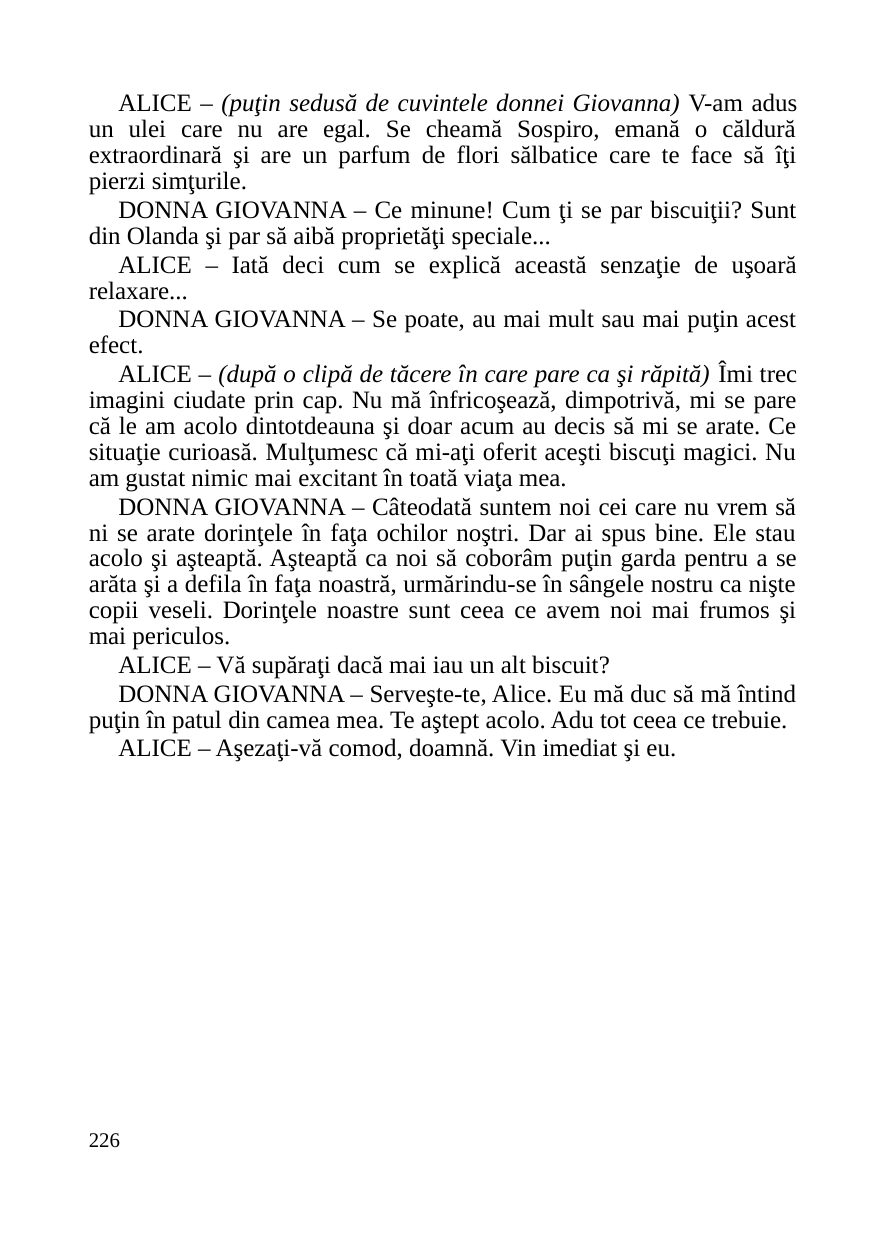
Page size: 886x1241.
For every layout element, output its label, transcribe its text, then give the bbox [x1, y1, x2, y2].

text ALICE – (puţin sedusă de cuvintele donnei Giovanna) V-am adus un ulei care nu are egal. Se cheamă Sospiro, emană o căldură extraordinară şi are un parfum de flori sălbatice care te face să îţi pierzi simţurile. [88, 88, 797, 195]
text ALICE – Aşezaţi-vă comod, doamnă. Vin imediat şi eu. [88, 733, 797, 762]
text ALICE – Vă supăraţi dacă mai iau un alt biscuit? [88, 650, 797, 679]
text DONNA GIOVANNA – Câteodată suntem noi cei care nu vrem să ni se arate dorinţele în faţa ochilor noştri. Dar ai spus bine. Ele stau acolo şi aşteaptă. Aşteaptă ca noi să coborâm puţin garda pentru a se arăta şi a defila în faţa noastră, urmărindu-se în sângele nostru ca nişte copii veseli. Dorinţele noastre sunt ceea ce avem noi mai frumos şi mai periculos. [88, 492, 797, 650]
text ALICE – Iată deci cum se explică această senzaţie de uşoară relaxare... [88, 250, 797, 304]
text DONNA GIOVANNA – Serveşte-te, Alice. Eu mă duc să mă întind puţin în patul din camea mea. Te aştept acolo. Adu tot ceea ce trebuie. [88, 679, 797, 733]
text DONNA GIOVANNA – Se poate, au mai mult sau mai puţin acest efect. [88, 304, 797, 359]
text DONNA GIOVANNA – Ce minune! Cum ţi se par biscuiţii? Sunt din Olanda şi par să aibă proprietăţi speciale... [88, 195, 797, 250]
text ALICE – (după o clipă de tăcere în care pare ca şi răpită) Îmi trec imagini ciudate prin cap. Nu mă înfricoşează, dimpotrivă, mi se pare că le am acolo dintotdeauna şi doar acum au decis să mi se arate. Ce situaţie curioasă. Mulţumesc că mi-aţi oferit aceşti biscuţi magici. Nu am gustat nimic mai excitant în toată viaţa mea. [88, 359, 797, 492]
